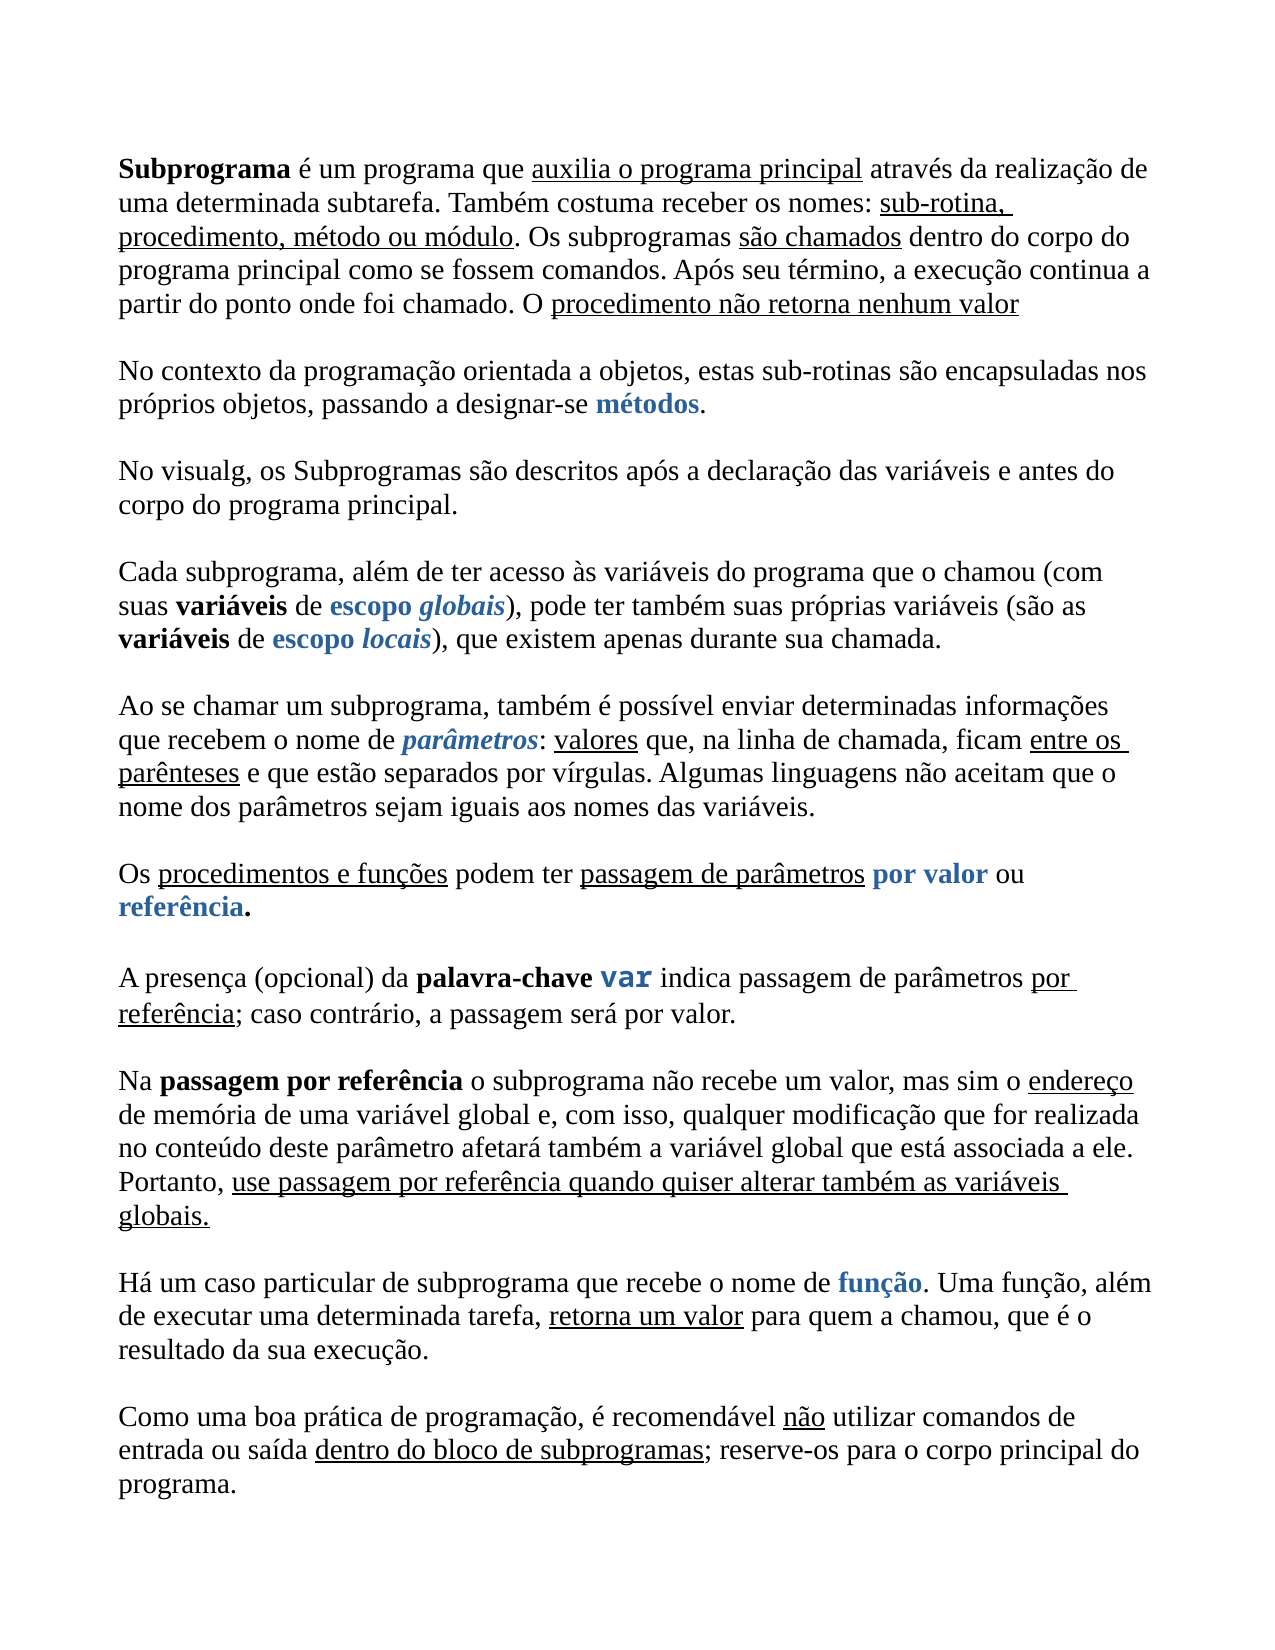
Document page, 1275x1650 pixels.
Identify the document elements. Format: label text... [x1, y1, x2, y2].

text No visualg, os Subprogramas são descritos após a declaração das variáveis e antes do corpo do programa principal. [118, 453, 1157, 521]
text A presença (opcional) da palavra-chave var indica passagem de parâmetros por referência; caso contrário, a passagem será por valor. [118, 957, 1157, 1030]
text No contexto da programação orientada a objetos, estas sub-rotinas são encapsuladas nos próprios objetos, passando a designar-se métodos. [118, 353, 1157, 420]
text Na passagem por referência o subprograma não recebe um valor, mas sim o endereço de memória de uma variável global e, com isso, qualquer modificação que for realizada no conteúdo deste parâmetro afetará também a variável global que está associada a ele. Portanto, use passagem por referência quando quiser alterar também as variáveis globais. [118, 1063, 1157, 1231]
text Ao se chamar um subprograma, também é possível enviar determinadas informações que recebem o nome de parâmetros: valores que, na linha de chamada, ficam entre os parênteses e que estão separados por vírgulas. Algumas linguagens não aceitam que o nome dos parâmetros sejam iguais aos nomes das variáveis. [118, 688, 1157, 822]
text Os procedimentos e funções podem ter passagem de parâmetros por valor ou referência. [118, 856, 1157, 923]
text Cada subprograma, além de ter acesso às variáveis do programa que o chamou (com suas variáveis de escopo globais), pode ter também suas próprias variáveis (são as variáveis de escopo locais), que existem apenas durante sua chamada. [118, 554, 1157, 655]
text Há um caso particular de subprograma que recebe o nome de função. Uma função, além de executar uma determinada tarefa, retorna um valor para quem a chamou, que é o resultado da sua execução. [118, 1265, 1157, 1365]
text Subprograma é um programa que auxilia o programa principal através da realização de uma determinada subtarefa. Também costuma receber os nomes: sub-rotina, procedimento, método ou módulo. Os subprogramas são chamados dentro do corpo do programa principal como se fossem comandos. Após seu término, a execução continua a partir do ponto onde foi chamado. O procedimento não retorna nenhum valor [118, 152, 1157, 319]
text Como uma boa prática de programação, é recomendável não utilizar comandos de entrada ou saída dentro do bloco de subprogramas; reserve-os para o corpo principal do programa. [118, 1399, 1157, 1499]
